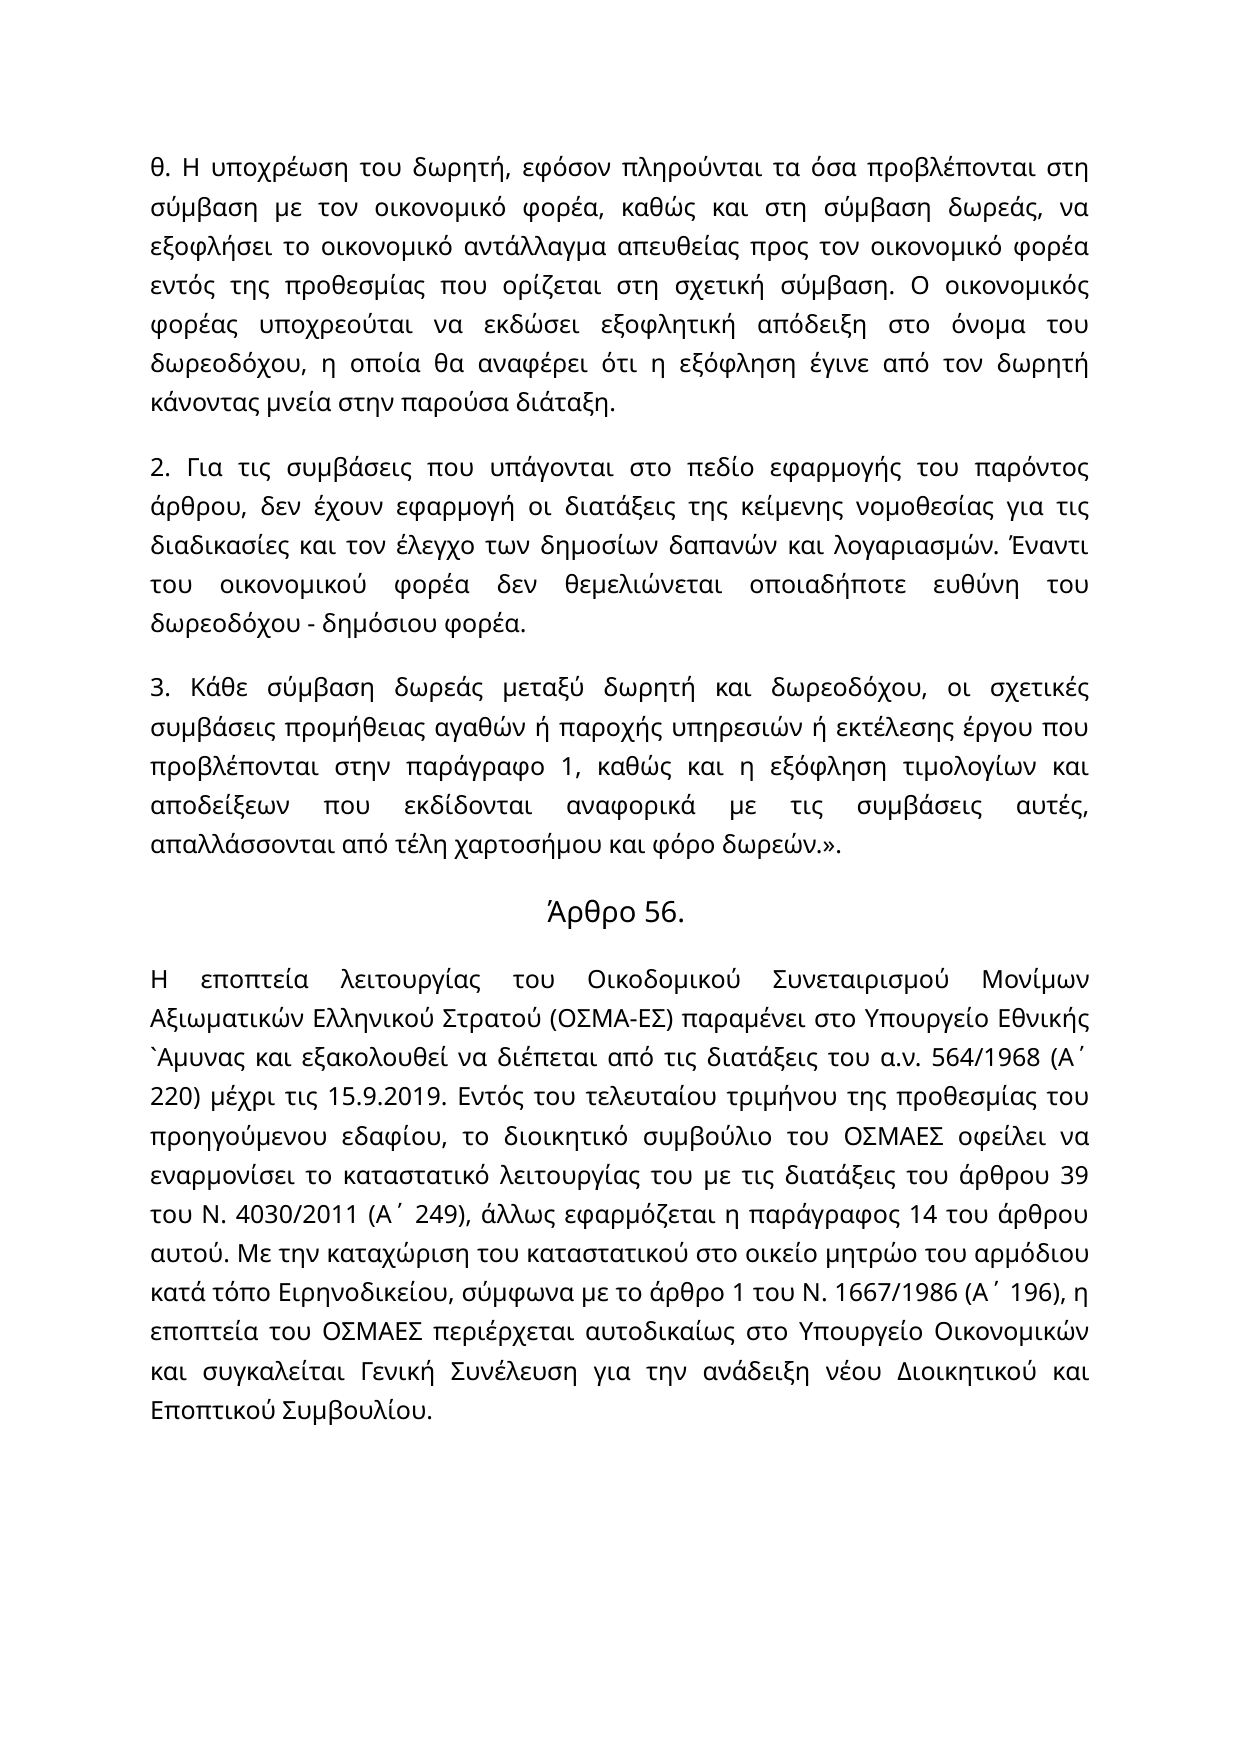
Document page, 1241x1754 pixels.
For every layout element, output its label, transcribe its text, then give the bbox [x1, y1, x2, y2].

text θ. Η υποχρέωση του δωρητή, εφόσον πληρούνται τα όσα προβλέπονται στη σύμβαση με τον οικονομικό φορέα, καθώς και στη σύμβαση δωρεάς, να εξοφλήσει το οικονομικό αντάλλαγμα απευθείας προς τον οικονομικό φορέα εντός της προθεσμίας που ορίζεται στη σχετική σύμβαση. Ο οικονομικός φορέας υποχρεούται να εκδώσει εξοφλητική απόδειξη στο όνομα του δωρεοδόχου, η οποία θα αναφέρει ότι η εξόφληση έγινε από τον δωρητή κάνοντας μνεία στην παρούσα διάταξη. [150, 150, 1090, 419]
text 2. Για τις συμβάσεις που υπάγονται στο πεδίο εφαρμογής του παρόντος άρθρου, δεν έχουν εφαρμογή οι διατάξεις της κείμενης νομοθεσίας για τις διαδικασίες και τον έλεγχο των δημοσίων δαπανών και λογαριασμών. Έναντι του οικονομικού φορέα δεν θεμελιώνεται οποιαδήποτε ευθύνη του δωρεοδόχου - δημόσιου φορέα. [150, 449, 1090, 640]
text 3. Κάθε σύμβαση δωρεάς μεταξύ δωρητή και δωρεοδόχου, οι σχετικές συμβάσεις προμήθειας αγαθών ή παροχής υπηρεσιών ή εκτέλεσης έργου που προβλέπονται στην παράγραφο 1, καθώς και η εξόφληση τιμολογίων και αποδείξεων που εκδίδονται αναφορικά με τις συμβάσεις αυτές, απαλλάσσονται από τέλη χαρτοσήμου και φόρο δωρεών.». [150, 670, 1090, 861]
subtitle Άρθρο 56. [150, 891, 1090, 931]
text Η εποπτεία λειτουργίας του Οικοδομικού Συνεταιρισμού Μονίμων Αξιωματικών Ελληνικού Στρατού (ΟΣΜΑ-ΕΣ) παραμένει στο Υπουργείο Εθνικής `Αμυνας και εξακολουθεί να διέπεται από τις διατάξεις του α.ν. 564/1968 (Α΄ 220) μέχρι τις 15.9.2019. Εντός του τελευταίου τριμήνου της προθεσμίας του προηγούμενου εδαφίου, το διοικητικό συμβούλιο του ΟΣΜΑΕΣ οφείλει να εναρμονίσει το καταστατικό λειτουργίας του με τις διατάξεις του άρθρου 39 του Ν. 4030/2011 (Α΄ 249), άλλως εφαρμόζεται η παράγραφος 14 του άρθρου αυτού. Με την καταχώριση του καταστατικού στο οικείο μητρώο του αρμόδιου κατά τόπο Ειρηνοδικείου, σύμφωνα με το άρθρο 1 του Ν. 1667/1986 (Α΄ 196), η εποπτεία του ΟΣΜΑΕΣ περιέρχεται αυτοδικαίως στο Υπουργείο Οικονομικών και συγκαλείται Γενική Συνέλευση για την ανάδειξη νέου Διοικητικού και Εποπτικού Συμβουλίου. [150, 961, 1090, 1426]
